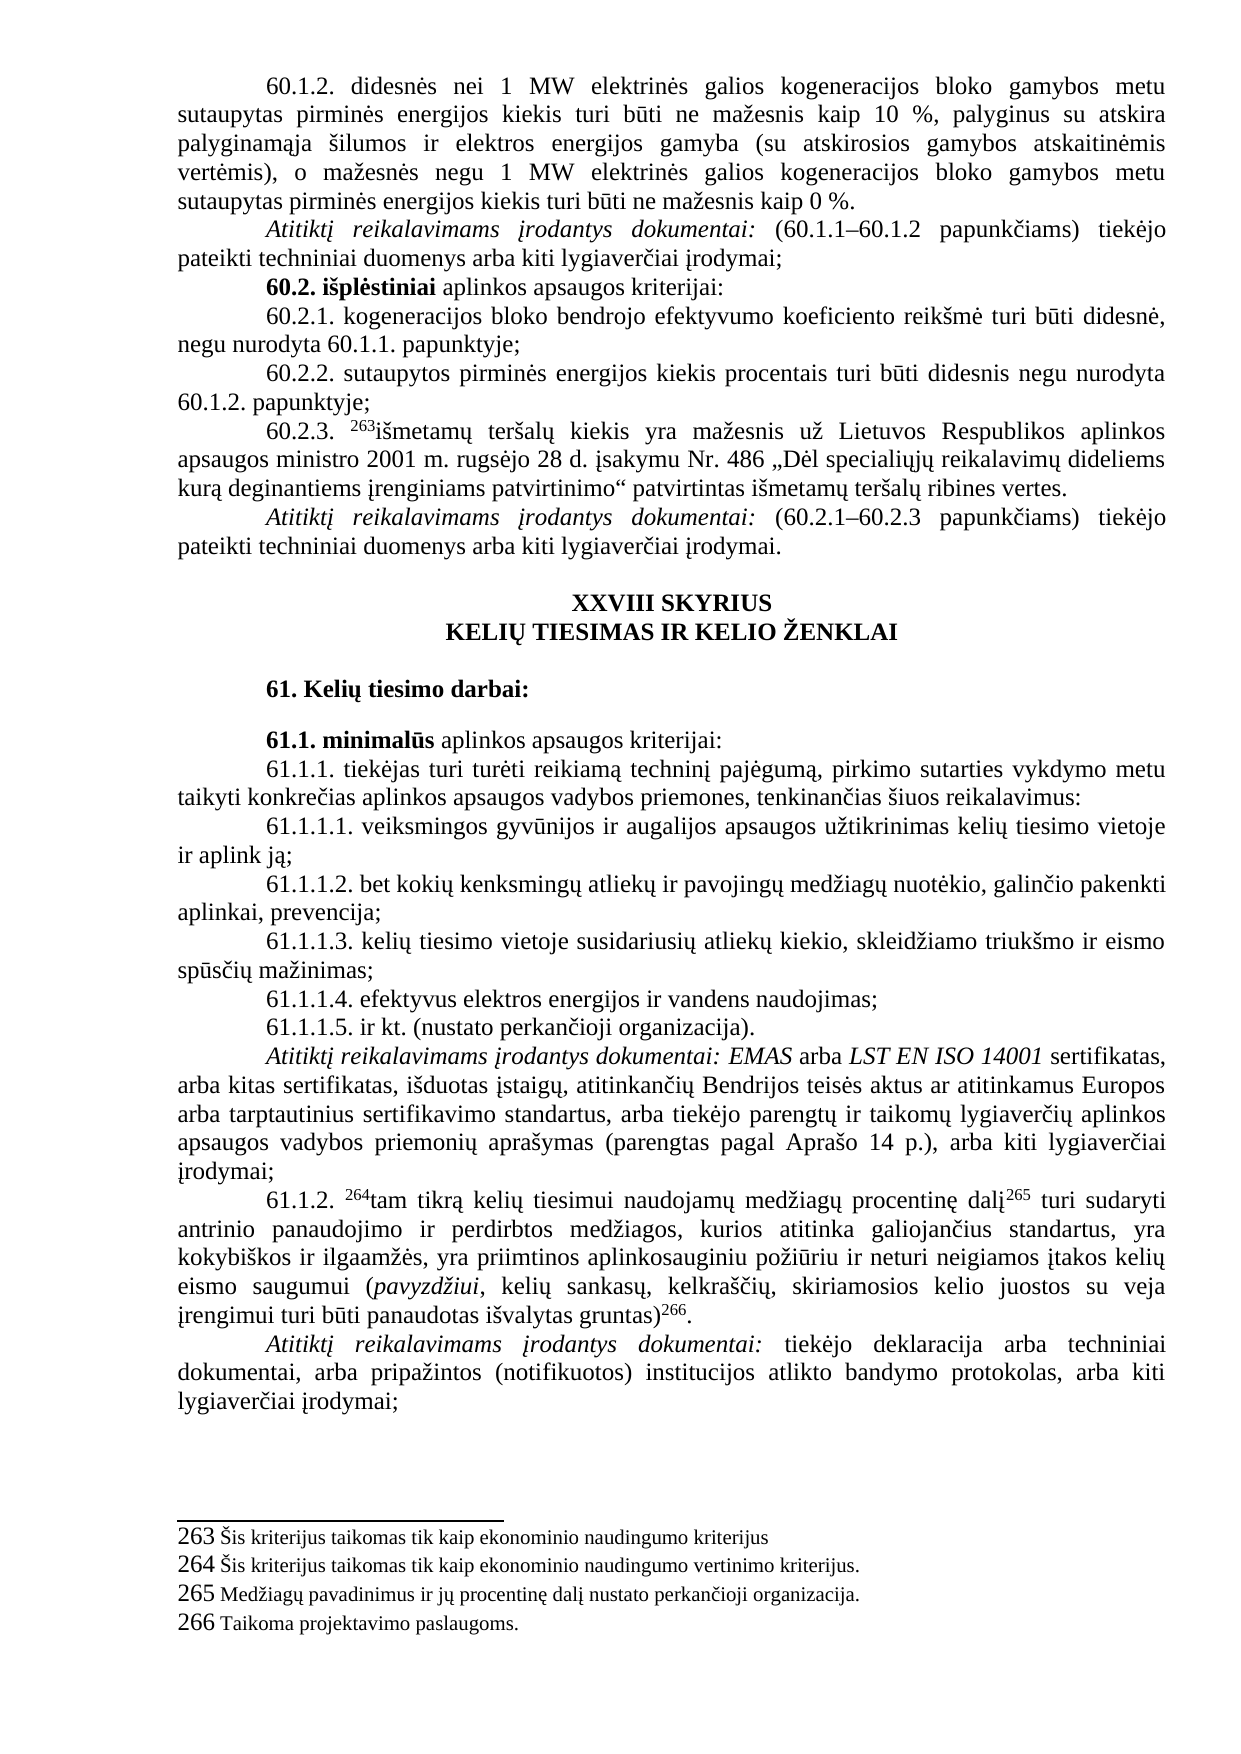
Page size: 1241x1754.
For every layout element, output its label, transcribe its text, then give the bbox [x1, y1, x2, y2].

text 61.1.1.4. efektyvus elektros energijos ir vandens naudojimas; [177, 984, 1166, 1012]
text 61.1.1.3. kelių tiesimo vietoje susidariusių atliekų kiekio, skleidžiamo triukšmo ir eismo spūsčių mažinimas; [177, 926, 1166, 984]
text Šis kriterijus taikomas tik kaip ekonominio naudingumo kriterijus [177, 1521, 1166, 1549]
text 61.1.1.2. bet kokių kenksmingų atliekų ir pavojingų medžiagų nuotėkio, galinčio pakenkti aplinkai, prevencija; [177, 869, 1166, 926]
text 61.1.2. tam tikrą kelių tiesimui naudojamų medžiagų procentinę dalį turi sudaryti antrinio panaudojimo ir perdirbtos medžiagos, kurios atitinka galiojančius standartus, yra kokybiškos ir ilgaamžės, yra priimtinos aplinkosauginiu požiūriu ir neturi neigiamos įtakos kelių eismo saugumui (pavyzdžiui, kelių sankasų, kelkraščių, skiriamosios kelio juostos su veja įrengimui turi būti panaudotas išvalytas gruntas). [177, 1185, 1166, 1329]
text KELIŲ TIESIMAS IR KELIO ŽENKLAI [177, 617, 1166, 646]
text Atitiktį reikalavimams įrodantys dokumentai: EMAS arba LST EN ISO 14001 sertifikatas, arba kitas sertifikatas, išduotas įstaigų, atitinkančių Bendrijos teisės aktus ar atitinkamus Europos arba tarptautinius sertifikavimo standartus, arba tiekėjo parengtų ir taikomų lygiaverčių aplinkos apsaugos vadybos priemonių aprašymas (parengtas pagal Aprašo 14 p.), arba kiti lygiaverčiai įrodymai; [177, 1041, 1166, 1185]
text Atitiktį reikalavimams įrodantys dokumentai: tiekėjo deklaracija arba techniniai dokumentai, arba pripažintos (notifikuotos) institucijos atlikto bandymo protokolas, arba kiti lygiaverčiai įrodymai; [177, 1329, 1166, 1415]
text 61.1. minimalūs aplinkos apsaugos kriterijai: [177, 725, 1166, 754]
text 60.2.2. sutaupytos pirminės energijos kiekis procentais turi būti didesnis negu nurodyta 60.1.2. papunktyje; [177, 358, 1166, 416]
text XXVIII SKYRIUS [177, 588, 1166, 617]
text 61.1.1.5. ir kt. (nustato perkančioji organizacija). [177, 1012, 1166, 1041]
text 60.1.2. didesnės nei 1 MW elektrinės galios kogeneracijos bloko gamybos metu sutaupytas pirminės energijos kiekis turi būti ne mažesnis kaip 10 %, palyginus su atskira palyginamąja šilumos ir elektros energijos gamyba (su atskirosios gamybos atskaitinėmis vertėmis), o mažesnės negu 1 MW elektrinės galios kogeneracijos bloko gamybos metu sutaupytas pirminės energijos kiekis turi būti ne mažesnis kaip 0 %. [177, 71, 1166, 214]
text Taikoma projektavimo paslaugoms. [177, 1607, 1166, 1636]
text Medžiagų pavadinimus ir jų procentinę dalį nustato perkančioji organizacija. [177, 1578, 1166, 1607]
text 60.2.1. kogeneracijos bloko bendrojo efektyvumo koeficiento reikšmė turi būti didesnė, negu nurodyta 60.1.1. papunktyje; [177, 301, 1166, 358]
text Šis kriterijus taikomas tik kaip ekonominio naudingumo vertinimo kriterijus. [177, 1549, 1166, 1578]
text Atitiktį reikalavimams įrodantys dokumentai: (60.2.1–60.2.3 papunkčiams) tiekėjo pateikti techniniai duomenys arba kiti lygiaverčiai įrodymai. [177, 502, 1166, 559]
text 60.2.3. išmetamų teršalų kiekis yra mažesnis už Lietuvos Respublikos aplinkos apsaugos ministro 2001 m. rugsėjo 28 d. įsakymu Nr. 486 „Dėl specialiųjų reikalavimų dideliems kurą deginantiems įrenginiams patvirtinimo“ patvirtintas išmetamų teršalų ribines vertes. [177, 416, 1166, 502]
text 61.1.1. tiekėjas turi turėti reikiamą techninį pajėgumą, pirkimo sutarties vykdymo metu taikyti konkrečias aplinkos apsaugos vadybos priemones, tenkinančias šiuos reikalavimus: [177, 754, 1166, 811]
text 60.2. išplėstiniai aplinkos apsaugos kriterijai: [177, 272, 1166, 301]
text Atitiktį reikalavimams įrodantys dokumentai: (60.1.1–60.1.2 papunkčiams) tiekėjo pateikti techniniai duomenys arba kiti lygiaverčiai įrodymai; [177, 214, 1166, 272]
text 61.1.1.1. veiksmingos gyvūnijos ir augalijos apsaugos užtikrinimas kelių tiesimo vietoje ir aplink ją; [177, 811, 1166, 869]
text 61. Kelių tiesimo darbai: [177, 674, 1166, 703]
